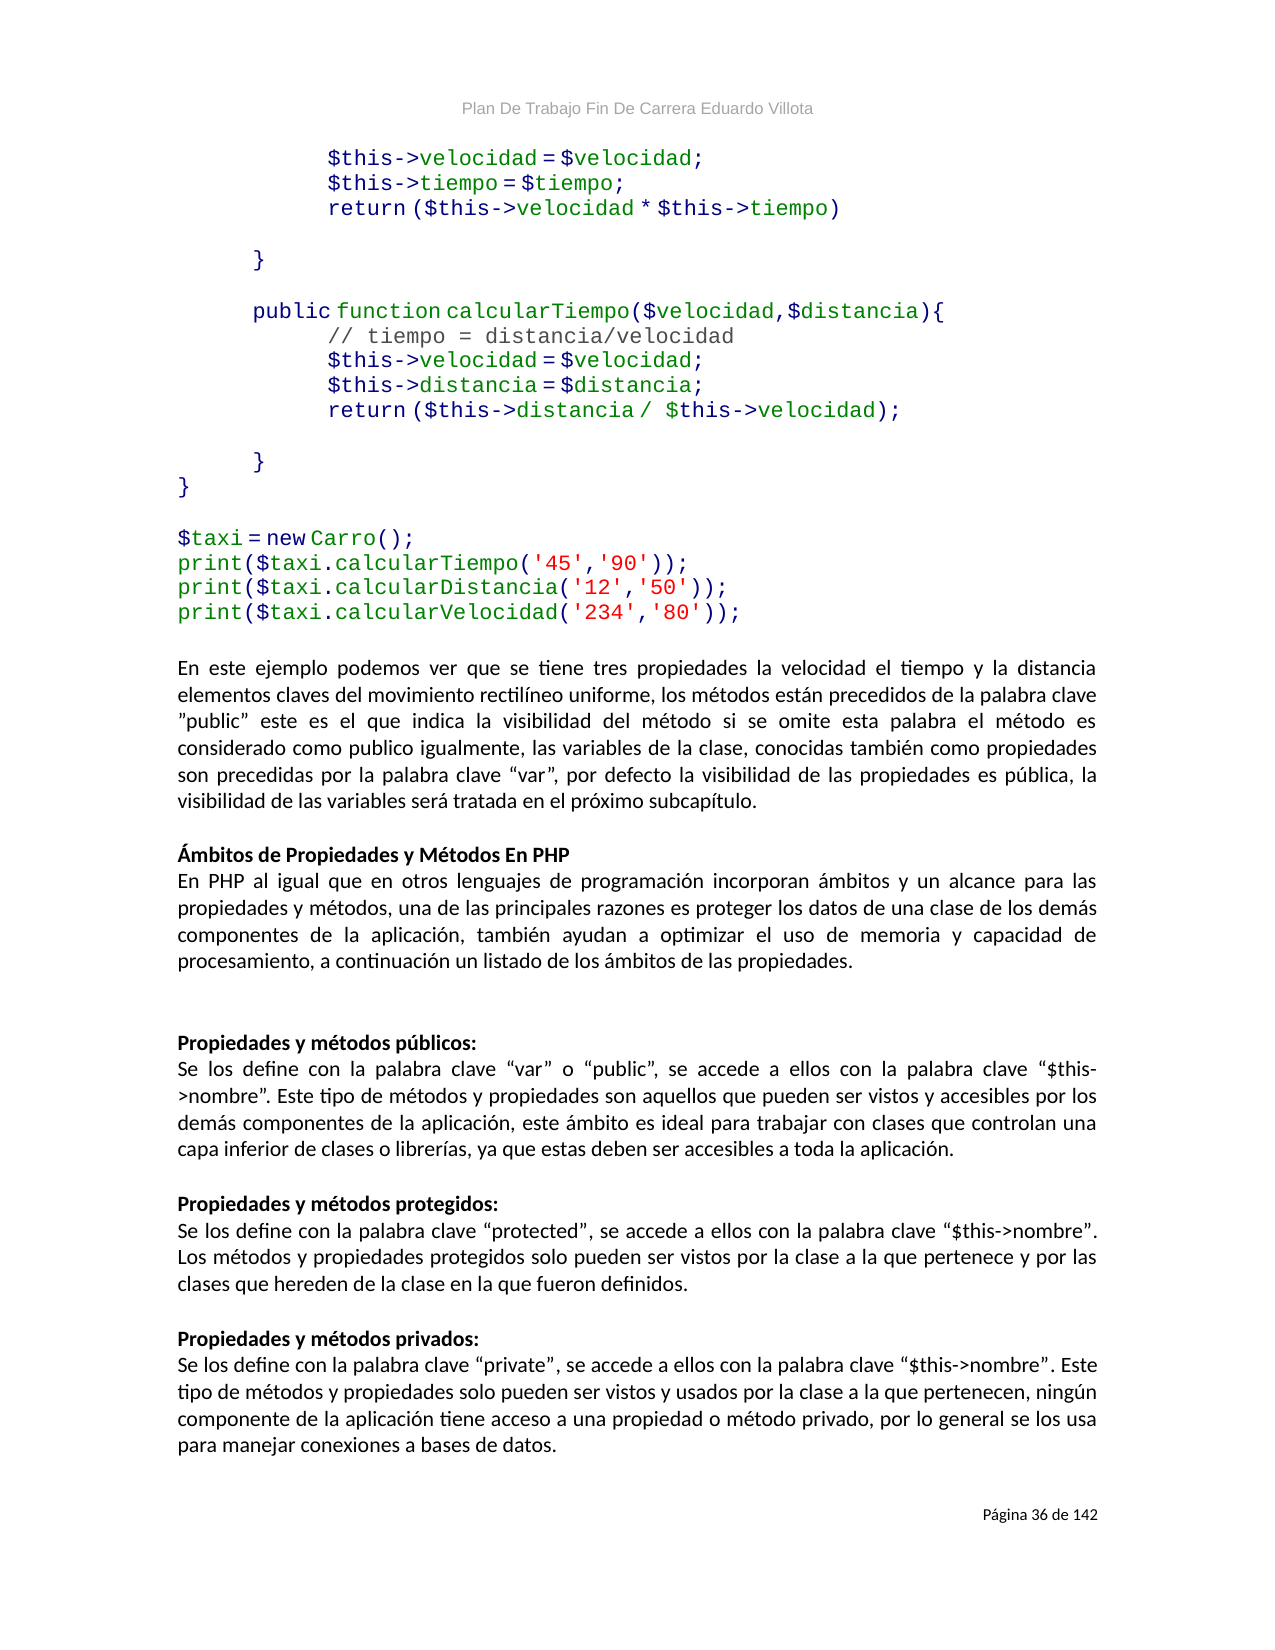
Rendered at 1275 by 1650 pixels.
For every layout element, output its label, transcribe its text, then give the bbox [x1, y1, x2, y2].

text Se los define con la palabra clave “var” o “public”, se accede a ellos con la palabra clave “$this->nombre”. Este tipo de métodos y propiedades son aquellos que pueden ser vistos y accesibles por los demás componentes de la aplicación, este ámbito es ideal para trabajar con clases que controlan una capa inferior de clases o librerías, ya que estas deben ser accesibles a toda la aplicación. [177, 1056, 1098, 1162]
text } [177, 249, 1098, 273]
text print($taxi.calcularDistancia('12','50')); [177, 577, 1098, 601]
text Se los define con la palabra clave “protected”, se accede a ellos con la palabra clave “$this->nombre”. Los métodos y propiedades protegidos solo pueden ser vistos por la clase a la que pertenece y por las clases que hereden de la clase en la que fueron definidos. [177, 1217, 1098, 1297]
text public function calcularTiempo($velocidad,$distancia){ [177, 300, 1098, 325]
text En PHP al igual que en otros lenguajes de programación incorporan ámbitos y un alcance para las propiedades y métodos, una de las principales razones es proteger los datos de una clase de los demás componentes de la aplicación, también ayudan a optimizar el uso de memoria y capacidad de procesamiento, a continuación un listado de los ámbitos de las propiedades. [177, 867, 1098, 974]
text print($taxi.calcularTiempo('45','90')); [177, 552, 1098, 577]
text $this->distancia = $distancia; [177, 374, 1098, 399]
text $this->velocidad = $velocidad; [177, 148, 1098, 172]
text return ($this->velocidad * $this->tiempo) [177, 197, 1098, 222]
text } [177, 451, 1098, 476]
text // tiempo = distancia/velocidad [177, 325, 1098, 350]
text Propiedades y métodos privados: [177, 1325, 1098, 1352]
text Ámbitos de Propiedades y Métodos En PHP [177, 841, 1098, 867]
text $this->velocidad = $velocidad; [177, 350, 1098, 374]
text } [177, 476, 1098, 500]
text print($taxi.calcularVelocidad('234','80')); [177, 601, 1098, 626]
text En este ejemplo podemos ver que se tiene tres propiedades la velocidad el tiempo y la distancia elementos claves del movimiento rectilíneo uniforme, los métodos están precedidos de la palabra clave ”public” este es el que indica la visibilidad del método si se omite esta palabra el método es considerado como publico igualmente, las variables de la clase, conocidas también como propiedades son precedidas por la palabra clave “var”, por defecto la visibilidad de las propiedades es pública, la visibilidad de las variables será tratada en el próximo subcapítulo. [177, 654, 1098, 814]
text $taxi = new Carro(); [177, 527, 1098, 552]
text $this->tiempo = $tiempo; [177, 172, 1098, 197]
text Propiedades y métodos protegidos: [177, 1190, 1098, 1217]
text Se los define con la palabra clave “private”, se accede a ellos con la palabra clave “$this->nombre”. Este tipo de métodos y propiedades solo pueden ser vistos y usados por la clase a la que pertenecen, ningún componente de la aplicación tiene acceso a una propiedad o método privado, por lo general se los usa para manejar conexiones a bases de datos. [177, 1352, 1098, 1458]
text return ($this->distancia / $this->velocidad); [177, 399, 1098, 424]
text Propiedades y métodos públicos: [177, 1029, 1098, 1056]
